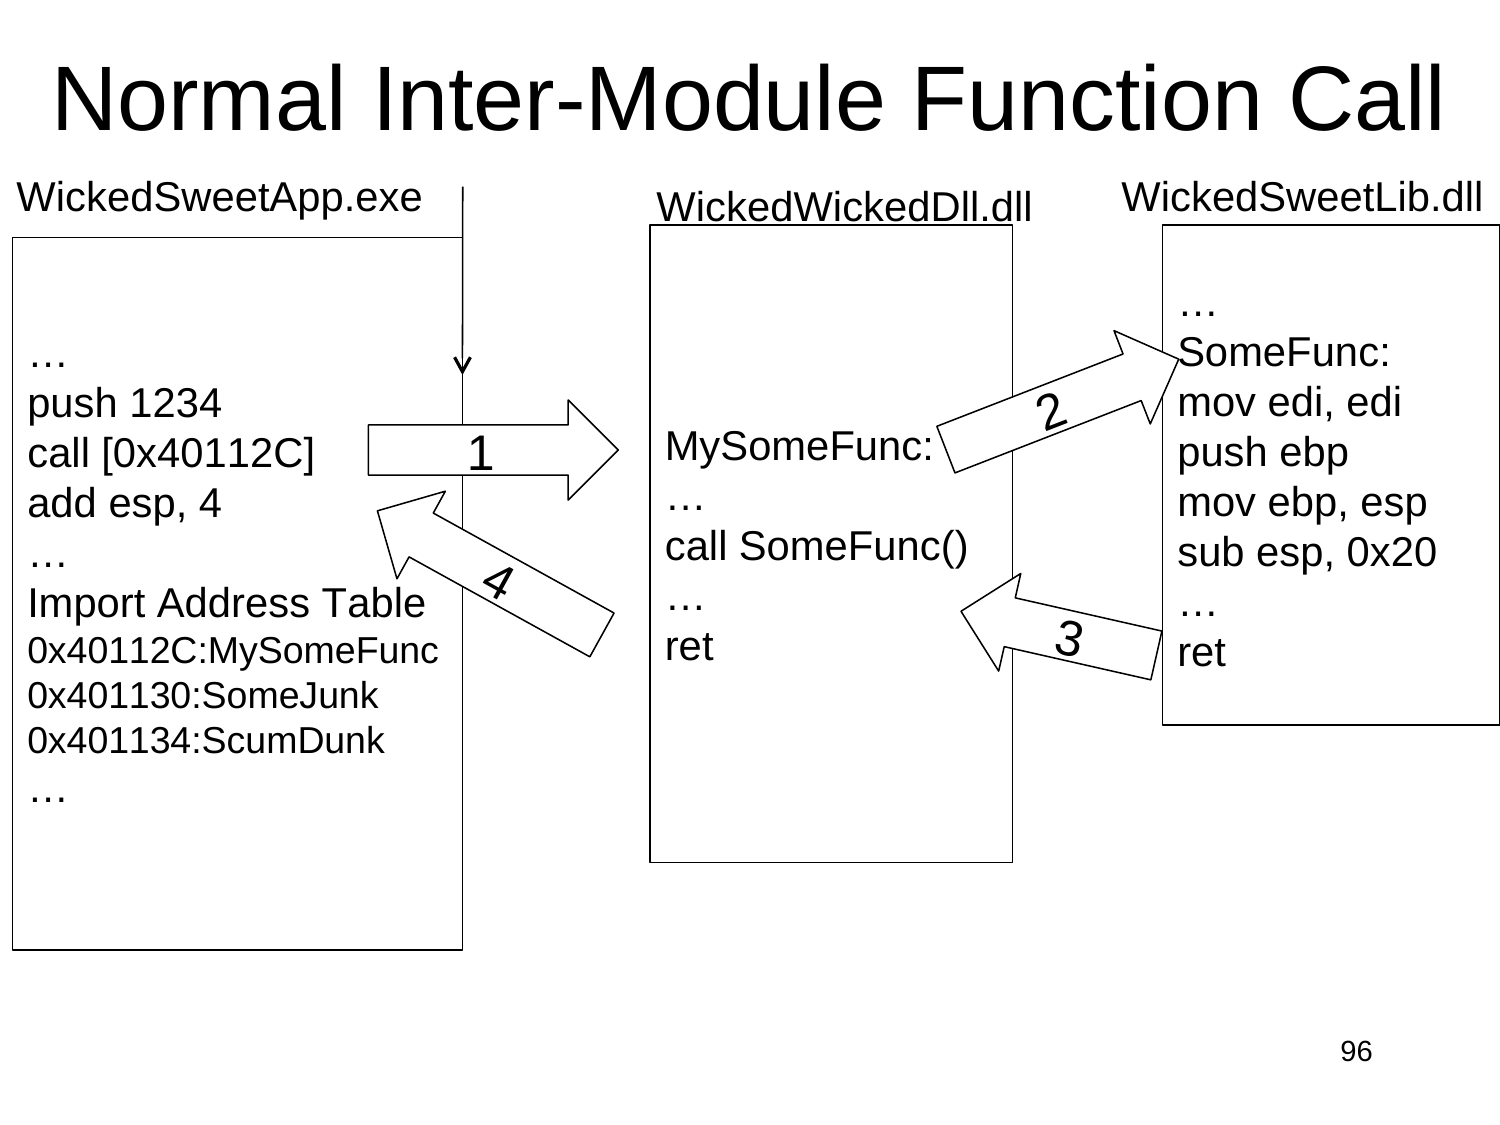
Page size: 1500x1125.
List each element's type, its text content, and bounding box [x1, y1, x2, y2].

text_box MySomeFunc: … call SomeFunc() … ret [650, 238, 1013, 863]
text_box 4 [377, 491, 615, 657]
text_box 1 [368, 399, 619, 501]
text_box WickedSweetLib.dll [1106, 162, 1499, 229]
text_box WickedSweetApp.exe [1, 162, 438, 229]
text_box WickedWickedDll.dll [641, 171, 1048, 238]
text_box 2 [936, 330, 1179, 473]
text_box … push 1234 call [0x40112C] add esp, 4 … Import Address Table 0x40112C:MySomeFunc 0x401130:SomeJunk 0x401134:ScumDunk … [12, 237, 463, 950]
text_box [1074, 1025, 1388, 1101]
text_box … SomeFunc: mov edi, edi push ebp mov ebp, esp sub esp, 0x20 … ret [1162, 224, 1500, 725]
text_box 3 [961, 573, 1162, 680]
title Normal Inter-Module Function Call [0, 0, 1500, 188]
